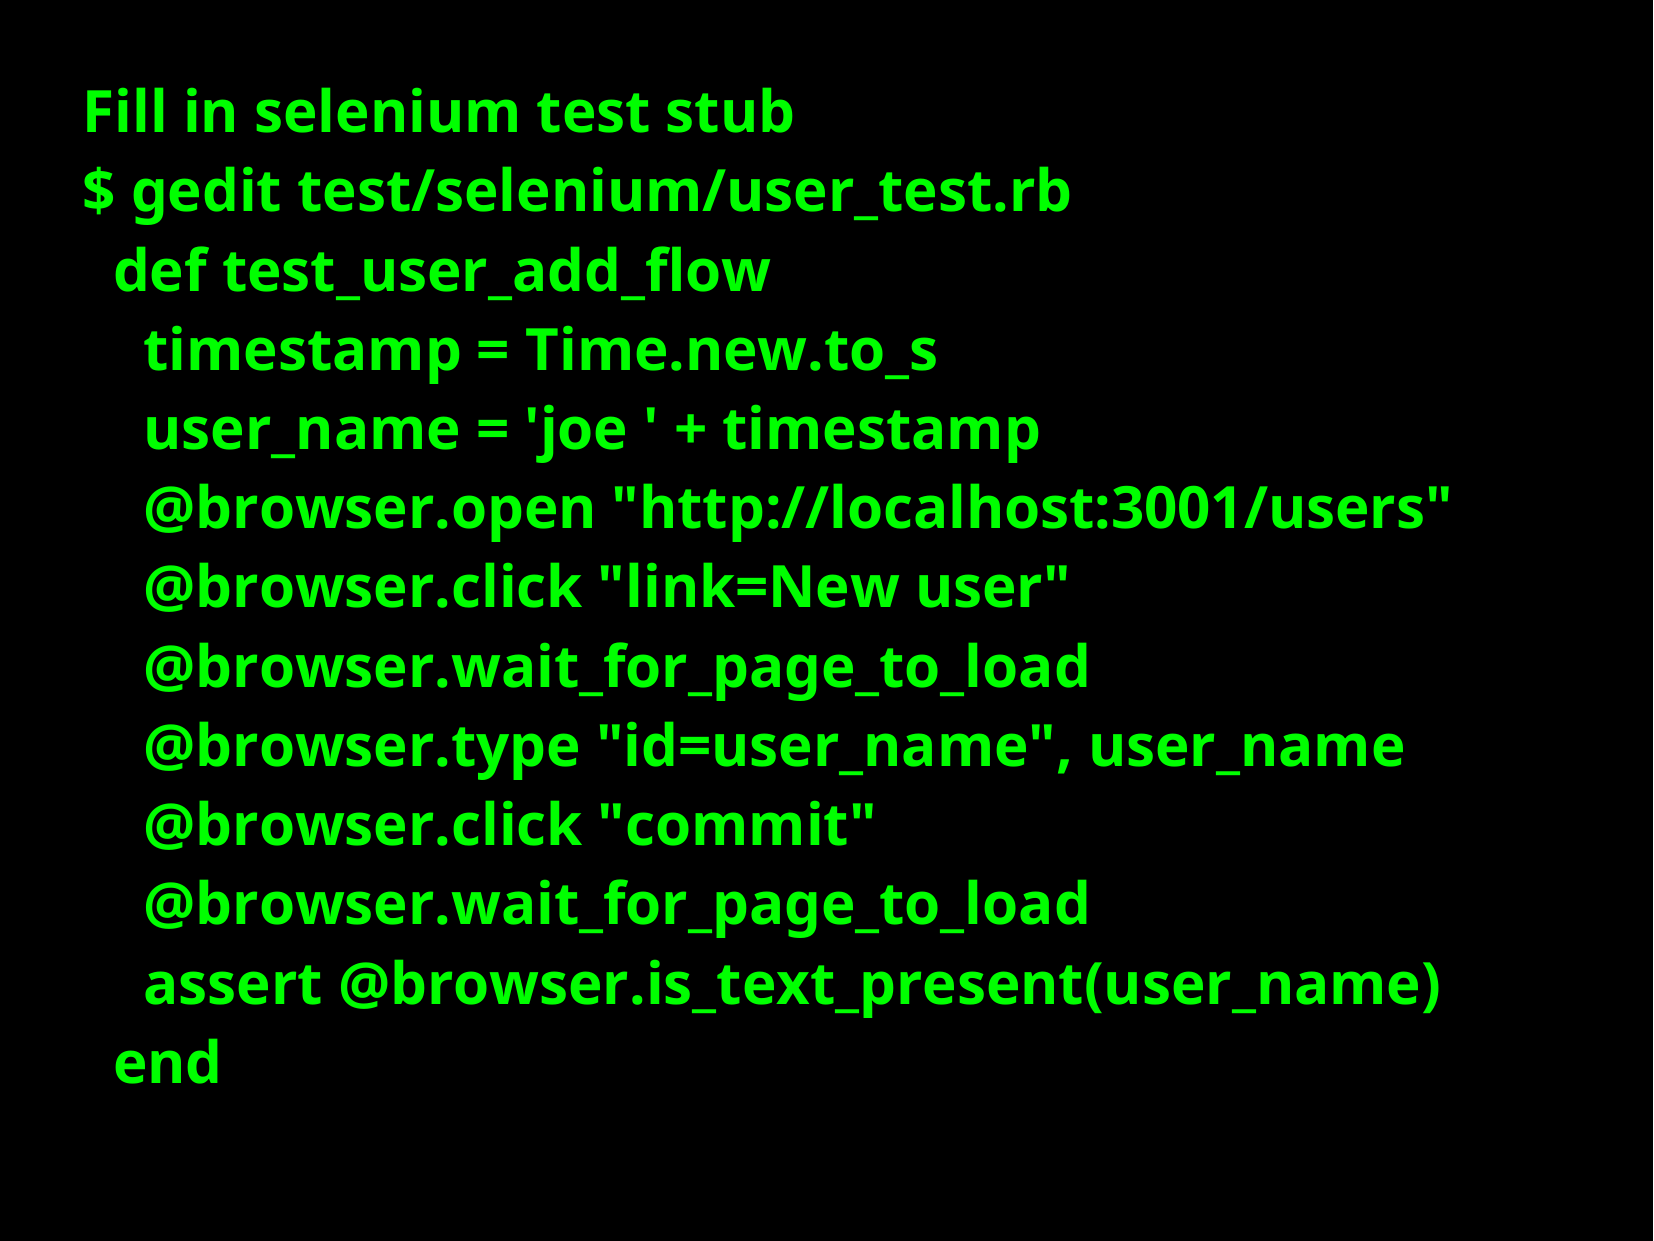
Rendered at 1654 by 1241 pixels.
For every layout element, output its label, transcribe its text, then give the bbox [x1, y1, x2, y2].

title Fill in selenium test stub $ gedit test/selenium/user_test.rb def test_user_add_flow timestamp = Time.new.to_s user_name = 'joe ' + timestamp @browser.open "http://localhost:3001/users" @browser.click "link=New user" @browser.wait_for_page_to_load @browser.type "id=user_name", user_name @browser.click "commit" @browser.wait_for_page_to_load assert @browser.is_text_present(user_name) end [82, 49, 1571, 1201]
